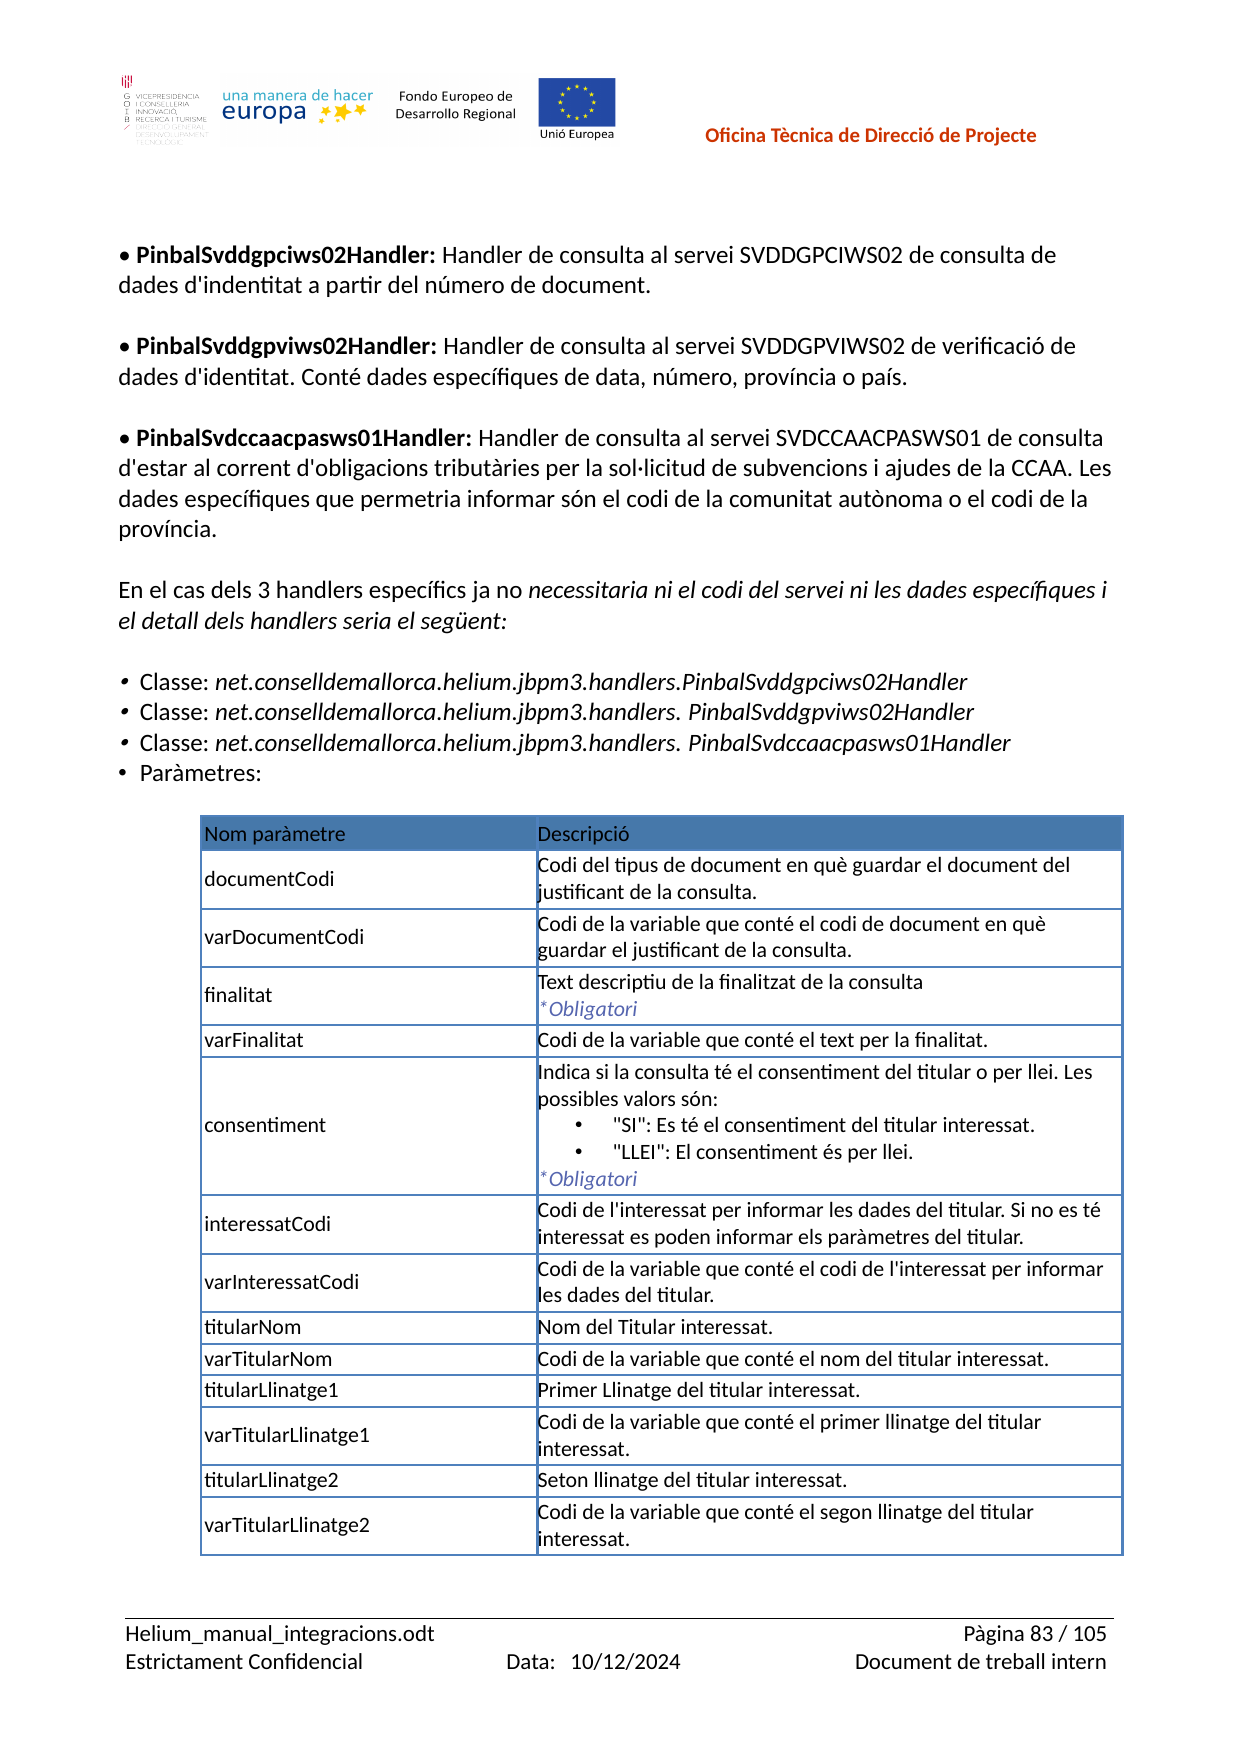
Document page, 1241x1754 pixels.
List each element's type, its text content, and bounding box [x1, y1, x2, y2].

table_cell Codi del tipus de document en què guardar el document del justificant de la consulta. [539, 851, 1121, 908]
table_cell Text descriptiu de la finalitzat de la consulta *Obligatori [539, 968, 1121, 1024]
table_cell Codi de la variable que conté el codi de document en què guardar el justificant de la consulta. [539, 910, 1121, 966]
table_header Nom paràmetre [202, 817, 536, 849]
text • PinbalSvddgpciws02Handler: Handler de consulta al servei SVDDGPCIWS02 de consulta de dades d'indentitat a partir del número de document. [118, 239, 1122, 300]
text En el cas dels 3 handlers específics ja no necessitaria ni el codi del servei ni les dades específiques i el detall dels handlers seria el següent: [118, 574, 1122, 636]
table_cell titularLlinatge2 [202, 1466, 536, 1496]
picture [118, 73, 213, 147]
table_cell varTitularLlinatge1 [202, 1408, 536, 1464]
table_header Descripció [539, 817, 1121, 849]
table_cell Primer Llinatge del titular interessat. [539, 1376, 1121, 1406]
text • PinbalSvdccaacpasws01Handler: Handler de consulta al servei SVDCCAACPASWS01 de consulta d'estar al corrent d'obligacions tributàries per la sol·licitud de subvencions i ajudes de la CCAA. Les dades específiques que permetria informar són el codi de la comunitat autònoma o el codi de la província. [118, 422, 1122, 544]
table_cell varFinalitat [202, 1026, 536, 1056]
table_cell documentCodi [202, 851, 536, 908]
picture [219, 73, 621, 147]
table_cell Seton llinatge del titular interessat. [539, 1466, 1121, 1496]
table_cell Codi de la variable que conté el codi de l'interessat per informar les dades del titular. [539, 1255, 1121, 1311]
text • Classe: net.conselldemallorca.helium.jbpm3.handlers. PinbalSvdccaacpasws01Handler [118, 727, 1122, 758]
table_cell varTitularLlinatge2 [202, 1498, 536, 1554]
table_cell titularNom [202, 1313, 536, 1343]
table_cell finalitat [202, 968, 536, 1024]
text • Paràmetres: [118, 758, 1122, 788]
table_cell Codi de la variable que conté el primer llinatge del titular interessat. [539, 1408, 1121, 1464]
text • PinbalSvddgpviws02Handler: Handler de consulta al servei SVDDGPVIWS02 de verificació de dades d'identitat. Conté dades específiques de data, número, província o país. [118, 330, 1122, 391]
table_cell Codi de l'interessat per informar les dades del titular. Si no es té interessat es poden informar els paràmetres del titular. [539, 1196, 1121, 1253]
table_cell Codi de la variable que conté el segon llinatge del titular interessat. [539, 1498, 1121, 1554]
table_cell interessatCodi [202, 1196, 536, 1253]
table_cell Codi de la variable que conté el text per la finalitat. [539, 1026, 1121, 1056]
table_cell varTitularNom [202, 1345, 536, 1374]
table_cell Indica si la consulta té el consentiment del titular o per llei. Les possibles valors són: "SI": Es té el consentiment del titular interessat. "LLEI": El consentiment és per llei. *Obligatori [539, 1058, 1121, 1194]
table_cell varInteressatCodi [202, 1255, 536, 1311]
table_cell consentiment [202, 1058, 536, 1194]
table_cell Codi de la variable que conté el nom del titular interessat. [539, 1345, 1121, 1374]
text • Classe: net.conselldemallorca.helium.jbpm3.handlers. PinbalSvddgpviws02Handler [118, 697, 1122, 727]
table_cell Nom del Titular interessat. [539, 1313, 1121, 1343]
text • Classe: net.conselldemallorca.helium.jbpm3.handlers.PinbalSvddgpciws02Handler [118, 666, 1122, 697]
table_cell titularLlinatge1 [202, 1376, 536, 1406]
table_cell varDocumentCodi [202, 910, 536, 966]
